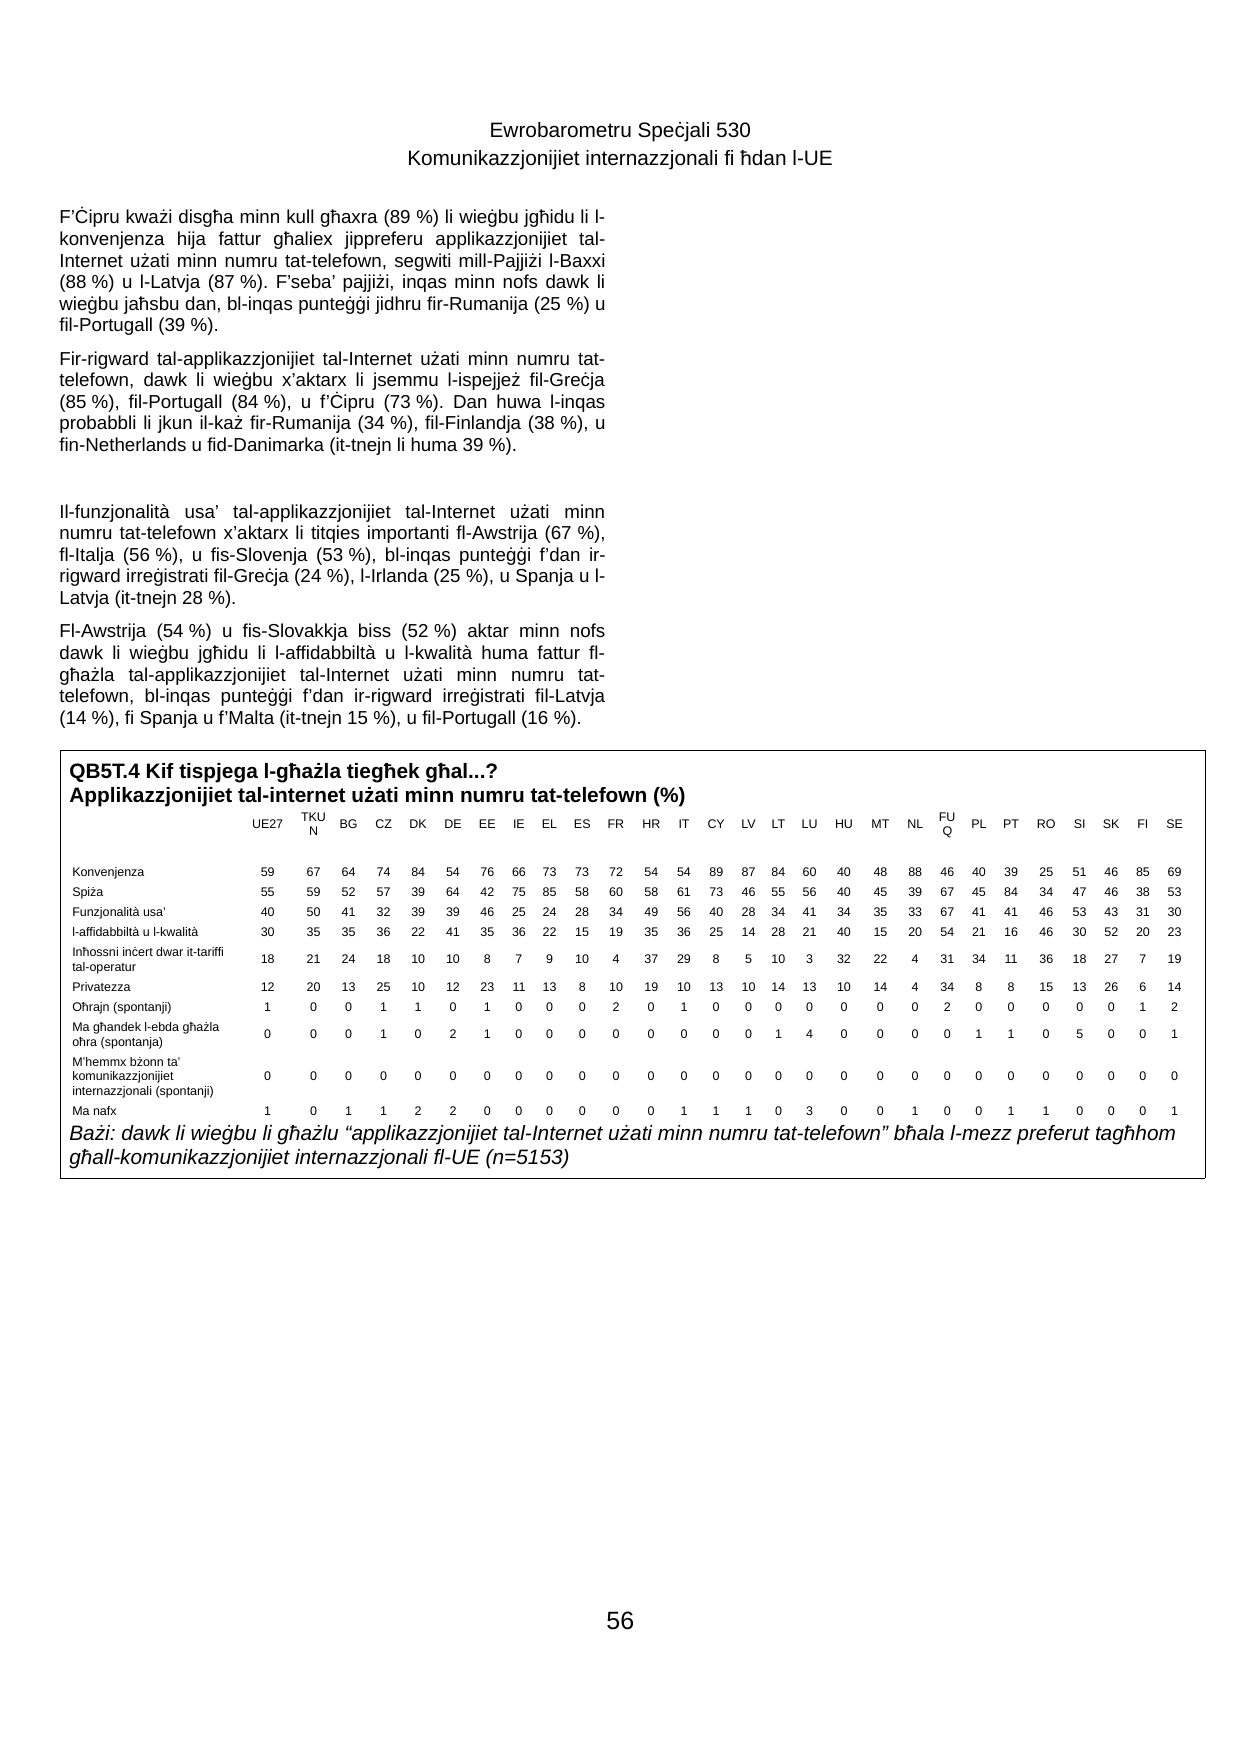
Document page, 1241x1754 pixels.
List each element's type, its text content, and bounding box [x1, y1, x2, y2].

table_header LV [734, 806, 763, 841]
table_cell [504, 841, 533, 861]
table_header CZ [366, 806, 400, 841]
table_header BG [330, 806, 366, 841]
table_cell 1 [899, 1101, 931, 1121]
table_header TKUN [296, 806, 330, 841]
table_cell 89 [699, 861, 733, 881]
text F’Ċipru kważi disgħa minn kull għaxra (89 %) li wieġbu jgħidu li l-konvenjenza hija fattur għaliex jippreferu applikazzjonijiet tal-Internet użati minn numru tat-telefown, segwiti mill-Pajjiżi l-Baxxi (88 %) u l-Latvja (87 %). F’seba’ pajjiżi, inqas minn nofs dawk li wieġbu jaħsbu dan, bl-inqas punteġġi jidhru fir-Rumanija (25 %) u fil-Portugall (39 %). [59, 206, 605, 336]
table_cell 0 [931, 1052, 963, 1101]
table_cell 47 [1065, 881, 1094, 902]
table_cell 2 [599, 997, 633, 1017]
table_cell 11 [504, 977, 533, 997]
table_cell 0 [669, 1052, 698, 1101]
table_cell 34 [963, 942, 994, 977]
table_cell 0 [599, 1017, 633, 1052]
table_cell 61 [669, 881, 698, 902]
table_cell 67 [296, 861, 330, 881]
table_cell 52 [330, 881, 366, 902]
table_cell 0 [862, 1017, 898, 1052]
table_header LT [763, 806, 793, 841]
table_cell 24 [534, 902, 565, 922]
table_cell [1094, 841, 1128, 861]
table_header DE [435, 806, 470, 841]
table_cell [366, 841, 400, 861]
table_cell 21 [963, 922, 994, 942]
table_cell M’hemmx bżonn ta’ komunikazzjonijiet internazzjonali (spontanji) [69, 1052, 238, 1101]
table_cell 84 [400, 861, 435, 881]
table_header IE [504, 806, 533, 841]
table_cell 51 [1065, 861, 1094, 881]
table_cell 64 [330, 861, 366, 881]
table_cell 45 [862, 881, 898, 902]
table_cell 75 [504, 881, 533, 902]
table_cell 1 [366, 1017, 400, 1052]
table_cell 21 [793, 922, 826, 942]
table_cell 0 [826, 1017, 862, 1052]
table_cell [1065, 841, 1094, 861]
table_cell 1 [366, 997, 400, 1017]
table_cell 0 [1027, 997, 1065, 1017]
table_header EL [534, 806, 565, 841]
table_cell 41 [963, 902, 994, 922]
table_cell 0 [931, 1101, 963, 1121]
table_cell 1 [239, 1101, 296, 1121]
table_cell 0 [826, 1101, 862, 1121]
table_cell 0 [734, 1017, 763, 1052]
table_cell 46 [470, 902, 504, 922]
table_cell 14 [734, 922, 763, 942]
table_cell 0 [1158, 1052, 1191, 1101]
table_header PL [963, 806, 994, 841]
table_cell 1 [669, 997, 698, 1017]
table_cell 39 [400, 902, 435, 922]
table_cell 52 [1094, 922, 1128, 942]
table_cell 0 [734, 1052, 763, 1101]
table_cell 73 [565, 861, 599, 881]
table_cell l-affidabbiltà u l-kwalità [69, 922, 238, 942]
table_cell 26 [1094, 977, 1128, 997]
table_cell [633, 841, 669, 861]
table_cell 0 [296, 1101, 330, 1121]
table_cell 18 [239, 942, 296, 977]
table_cell 31 [931, 942, 963, 977]
table_cell 66 [504, 861, 533, 881]
table_cell Ma nafx [69, 1101, 238, 1121]
table_cell 20 [899, 922, 931, 942]
table_cell 22 [400, 922, 435, 942]
text Bażi: dawk li wieġbu li għażlu “applikazzjonijiet tal-Internet użati minn numru tat-telefown” bħala l-mezz preferut tagħhom għall-komunikazzjonijiet internazzjonali fl-UE (n=5153) [69, 1121, 1196, 1169]
table_header PT [995, 806, 1027, 841]
table_cell 19 [633, 977, 669, 997]
table_cell 40 [826, 922, 862, 942]
table_header SI [1065, 806, 1094, 841]
table_cell 11 [995, 942, 1027, 977]
table_cell 0 [1128, 1052, 1157, 1101]
table_header FI [1128, 806, 1157, 841]
table_cell 9 [534, 942, 565, 977]
table_cell 36 [504, 922, 533, 942]
table_cell 0 [899, 1017, 931, 1052]
table_cell 39 [435, 902, 470, 922]
table_cell 58 [633, 881, 669, 902]
table_cell 58 [565, 881, 599, 902]
table_cell [1158, 841, 1191, 861]
table_cell 0 [995, 997, 1027, 1017]
table_cell 25 [1027, 861, 1065, 881]
table_cell 40 [826, 881, 862, 902]
table_cell 3 [793, 942, 826, 977]
table_cell Funzjonalità usa’ [69, 902, 238, 922]
table_cell 25 [699, 922, 733, 942]
table_cell 10 [734, 977, 763, 997]
table_cell 36 [1027, 942, 1065, 977]
table_cell 2 [931, 997, 963, 1017]
text QB5T.4 Kif tispjega l-għażla tiegħek għal...? [69, 758, 1196, 782]
table_cell 1 [239, 997, 296, 1017]
table_cell Inħossni inċert dwar it-tariffi tal-operatur [69, 942, 238, 977]
table_cell 0 [366, 1052, 400, 1101]
table_cell 0 [565, 1052, 599, 1101]
table_cell 13 [330, 977, 366, 997]
table_cell [793, 841, 826, 861]
table_cell 1 [470, 997, 504, 1017]
table_cell 1 [1027, 1101, 1065, 1121]
table_cell [69, 841, 238, 861]
table_cell 0 [565, 997, 599, 1017]
table_cell 84 [763, 861, 793, 881]
table_cell 13 [793, 977, 826, 997]
table_cell 0 [633, 1101, 669, 1121]
table_cell 30 [239, 922, 296, 942]
table_cell 16 [995, 922, 1027, 942]
table_cell 0 [763, 1052, 793, 1101]
table_cell 87 [734, 861, 763, 881]
table_cell Ma għandek l-ebda għażla oħra (spontanja) [69, 1017, 238, 1052]
table_cell 40 [963, 861, 994, 881]
table_cell 41 [330, 902, 366, 922]
table_cell 43 [1094, 902, 1128, 922]
table_cell [963, 841, 994, 861]
table_cell 14 [763, 977, 793, 997]
table_cell 6 [1128, 977, 1157, 997]
table_cell 12 [239, 977, 296, 997]
table_cell 49 [633, 902, 669, 922]
table_cell 0 [699, 997, 733, 1017]
table_header CY [699, 806, 733, 841]
table_cell 10 [826, 977, 862, 997]
table_cell 4 [899, 977, 931, 997]
table_cell 0 [239, 1017, 296, 1052]
table_cell 0 [963, 997, 994, 1017]
table_cell 0 [995, 1052, 1027, 1101]
table_cell 1 [963, 1017, 994, 1052]
table_cell [763, 841, 793, 861]
table_cell 0 [470, 1052, 504, 1101]
table_cell 18 [1065, 942, 1094, 977]
table_cell [239, 841, 296, 861]
table_cell 10 [400, 977, 435, 997]
table_cell 59 [239, 861, 296, 881]
table_cell 1 [763, 1017, 793, 1052]
table_cell 0 [699, 1017, 733, 1052]
table_cell 69 [1158, 861, 1191, 881]
table_cell 8 [995, 977, 1027, 997]
table_cell 2 [435, 1017, 470, 1052]
table_cell 0 [534, 1017, 565, 1052]
text Il-funzjonalità usa’ tal-applikazzjonijiet tal-Internet użati minn numru tat-telefown x’aktarx li titqies importanti fl-Awstrija (67 %), fl-Italja (56 %), u fis-Slovenja (53 %), bl-inqas punteġġi f’dan ir-rigward irreġistrati fil-Greċja (24 %), l-Irlanda (25 %), u Spanja u l-Latvja (it-tnejn 28 %). [59, 501, 605, 608]
table_cell 56 [793, 881, 826, 902]
table_cell 35 [330, 922, 366, 942]
table_cell 1 [734, 1101, 763, 1121]
table_cell 14 [862, 977, 898, 997]
table_cell 41 [995, 902, 1027, 922]
table_cell 0 [565, 1017, 599, 1052]
table_cell 0 [504, 1101, 533, 1121]
table_cell 0 [826, 997, 862, 1017]
table_cell 1 [995, 1101, 1027, 1121]
table_cell [599, 841, 633, 861]
table_cell Oħrajn (spontanji) [69, 997, 238, 1017]
table_cell 0 [763, 1101, 793, 1121]
table_cell 13 [534, 977, 565, 997]
table_cell 22 [534, 922, 565, 942]
table_cell 55 [239, 881, 296, 902]
table_cell 28 [734, 902, 763, 922]
table_cell [995, 841, 1027, 861]
table_cell 39 [400, 881, 435, 902]
table_cell 0 [565, 1101, 599, 1121]
table_cell 32 [366, 902, 400, 922]
table_cell 0 [1094, 1017, 1128, 1052]
table_cell 74 [366, 861, 400, 881]
table_cell 46 [1094, 861, 1128, 881]
table_cell [565, 841, 599, 861]
table_header NL [899, 806, 931, 841]
table_cell 84 [995, 881, 1027, 902]
table_cell 72 [599, 861, 633, 881]
table_cell 0 [633, 1017, 669, 1052]
table_cell 0 [862, 1101, 898, 1121]
table_cell 28 [565, 902, 599, 922]
table_header [69, 806, 238, 841]
table_cell 27 [1094, 942, 1128, 977]
table_cell 2 [1158, 997, 1191, 1017]
table_cell 19 [1158, 942, 1191, 977]
table_cell 48 [862, 861, 898, 881]
table_header DK [400, 806, 435, 841]
table_cell [862, 841, 898, 861]
table_cell 12 [435, 977, 470, 997]
table_cell 0 [504, 1052, 533, 1101]
table_cell 4 [599, 942, 633, 977]
table_cell 30 [1158, 902, 1191, 922]
table_cell 8 [565, 977, 599, 997]
table_cell 0 [862, 1052, 898, 1101]
table_cell 0 [435, 1052, 470, 1101]
table_cell 0 [1128, 1101, 1157, 1121]
table_cell Konvenjenza [69, 861, 238, 881]
table_cell 29 [669, 942, 698, 977]
table_cell 5 [1065, 1017, 1094, 1052]
table_cell 0 [899, 1052, 931, 1101]
table_header HR [633, 806, 669, 841]
table_cell 64 [435, 881, 470, 902]
table_cell 40 [826, 861, 862, 881]
table_cell 42 [470, 881, 504, 902]
text Fl-Awstrija (54 %) u fis-Slovakkja biss (52 %) aktar minn nofs dawk li wieġbu jgħidu li l-affidabbiltà u l-kwalità huma fattur fl-għażla tal-applikazzjonijiet tal-Internet użati minn numru tat-telefown, bl-inqas punteġġi f’dan ir-rigward irreġistrati fil-Latvja (14 %), fi Spanja u f’Malta (it-tnejn 15 %), u fil-Portugall (16 %). [59, 620, 605, 728]
table_cell 57 [366, 881, 400, 902]
table_cell 41 [793, 902, 826, 922]
table_cell 67 [931, 881, 963, 902]
table_cell 36 [366, 922, 400, 942]
table_cell 15 [565, 922, 599, 942]
table_cell 35 [862, 902, 898, 922]
table_cell 0 [296, 997, 330, 1017]
table_cell [1128, 841, 1157, 861]
table_cell 85 [1128, 861, 1157, 881]
table_cell [470, 841, 504, 861]
table_cell Privatezza [69, 977, 238, 997]
table_cell 67 [931, 902, 963, 922]
table_cell 23 [1158, 922, 1191, 942]
table_cell 41 [435, 922, 470, 942]
table_cell [826, 841, 862, 861]
table_cell 19 [599, 922, 633, 942]
table_cell 35 [296, 922, 330, 942]
table_header LU [793, 806, 826, 841]
table_cell 34 [931, 977, 963, 997]
table_cell 0 [1065, 997, 1094, 1017]
table_cell 0 [899, 997, 931, 1017]
table_cell 0 [793, 997, 826, 1017]
table_cell 46 [1027, 902, 1065, 922]
table_cell 54 [633, 861, 669, 881]
table_cell 0 [826, 1052, 862, 1101]
table_cell 8 [963, 977, 994, 997]
table_cell Spiża [69, 881, 238, 902]
table_cell 34 [826, 902, 862, 922]
table_cell 56 [669, 902, 698, 922]
table_cell 35 [633, 922, 669, 942]
table_cell 0 [435, 997, 470, 1017]
table_cell 0 [534, 1052, 565, 1101]
table_cell 53 [1065, 902, 1094, 922]
table_cell [899, 841, 931, 861]
table_cell 0 [296, 1017, 330, 1052]
table_cell 1 [366, 1101, 400, 1121]
table_cell 0 [296, 1052, 330, 1101]
table_cell 0 [470, 1101, 504, 1121]
table_cell 10 [435, 942, 470, 977]
table_cell 88 [899, 861, 931, 881]
table_cell 46 [931, 861, 963, 881]
table_cell 20 [1128, 922, 1157, 942]
table_cell 25 [366, 977, 400, 997]
table_cell 0 [963, 1052, 994, 1101]
table_cell 5 [734, 942, 763, 977]
table_cell 60 [599, 881, 633, 902]
table_cell 85 [534, 881, 565, 902]
table_cell 73 [534, 861, 565, 881]
table_cell 33 [899, 902, 931, 922]
table_cell 0 [862, 997, 898, 1017]
table_cell 0 [1128, 1017, 1157, 1052]
table_cell 54 [931, 922, 963, 942]
table_cell 0 [793, 1052, 826, 1101]
table_cell 18 [366, 942, 400, 977]
table_cell [1027, 841, 1065, 861]
table_cell 46 [1094, 881, 1128, 902]
table_cell 8 [470, 942, 504, 977]
table_cell 0 [763, 997, 793, 1017]
table_cell 0 [1027, 1017, 1065, 1052]
table_header SK [1094, 806, 1128, 841]
table_cell 0 [330, 997, 366, 1017]
table_cell [669, 841, 698, 861]
table_cell 8 [699, 942, 733, 977]
table_cell 36 [669, 922, 698, 942]
table_cell 10 [599, 977, 633, 997]
table_header MT [862, 806, 898, 841]
table_cell 0 [330, 1052, 366, 1101]
table_cell 0 [534, 997, 565, 1017]
table_cell 1 [995, 1017, 1027, 1052]
table_cell 4 [793, 1017, 826, 1052]
table_cell 1 [470, 1017, 504, 1052]
table_cell 1 [1158, 1101, 1191, 1121]
table_cell 53 [1158, 881, 1191, 902]
table_cell 31 [1128, 902, 1157, 922]
table_cell 34 [599, 902, 633, 922]
table_cell 38 [1128, 881, 1157, 902]
table_cell 0 [1027, 1052, 1065, 1101]
table_cell 24 [330, 942, 366, 977]
table_cell 7 [1128, 942, 1157, 977]
table_cell [435, 841, 470, 861]
table_cell 54 [669, 861, 698, 881]
table_cell 0 [633, 1052, 669, 1101]
table_cell 1 [1128, 997, 1157, 1017]
table_cell 0 [931, 1017, 963, 1052]
table_cell 13 [699, 977, 733, 997]
table_header ES [565, 806, 599, 841]
table_cell [534, 841, 565, 861]
table_cell 13 [1065, 977, 1094, 997]
table_cell 35 [470, 922, 504, 942]
table_cell [296, 841, 330, 861]
table_cell 0 [734, 997, 763, 1017]
table_cell 2 [400, 1101, 435, 1121]
table_cell 54 [435, 861, 470, 881]
table_cell 45 [963, 881, 994, 902]
table_cell 76 [470, 861, 504, 881]
table_cell 30 [1065, 922, 1094, 942]
table_cell [330, 841, 366, 861]
table_cell [400, 841, 435, 861]
table_header UE27 [239, 806, 296, 841]
table_cell 0 [330, 1017, 366, 1052]
table_cell 28 [763, 922, 793, 942]
table_cell 1 [330, 1101, 366, 1121]
table_cell 60 [793, 861, 826, 881]
table_cell 0 [534, 1101, 565, 1121]
table_cell 0 [599, 1101, 633, 1121]
table_cell 10 [669, 977, 698, 997]
table_cell [931, 841, 963, 861]
text Fir-rigward tal-applikazzjonijiet tal-Internet użati minn numru tat-telefown, dawk li wieġbu x’aktarx li jsemmu l-ispejjeż fil-Greċja (85 %), fil-Portugall (84 %), u f’Ċipru (73 %). Dan huwa l-inqas probabbli li jkun il-każ fir-Rumanija (34 %), fil-Finlandja (38 %), u fin-Netherlands u fid-Danimarka (it-tnejn li huma 39 %). [59, 347, 605, 455]
table_cell 0 [1094, 1101, 1128, 1121]
table_cell [699, 841, 733, 861]
table_cell 39 [995, 861, 1027, 881]
table_cell 34 [1027, 881, 1065, 902]
table_cell 10 [400, 942, 435, 977]
table_cell 0 [699, 1052, 733, 1101]
table_cell 40 [699, 902, 733, 922]
table_cell 46 [734, 881, 763, 902]
table_cell 1 [669, 1101, 698, 1121]
table_cell 3 [793, 1101, 826, 1121]
table_cell 55 [763, 881, 793, 902]
table_cell 1 [400, 997, 435, 1017]
table_cell [734, 841, 763, 861]
table_cell 2 [435, 1101, 470, 1121]
table_header HU [826, 806, 862, 841]
table_cell 21 [296, 942, 330, 977]
table_cell 0 [239, 1052, 296, 1101]
table_cell 32 [826, 942, 862, 977]
table_cell 0 [1065, 1052, 1094, 1101]
table_cell 4 [899, 942, 931, 977]
table_cell 0 [400, 1052, 435, 1101]
table_cell 0 [1094, 1052, 1128, 1101]
table_cell 7 [504, 942, 533, 977]
table_cell 0 [400, 1017, 435, 1052]
table_cell 15 [1027, 977, 1065, 997]
table_cell 0 [599, 1052, 633, 1101]
table_cell 1 [699, 1101, 733, 1121]
table_cell 22 [862, 942, 898, 977]
table_header EE [470, 806, 504, 841]
table_cell 50 [296, 902, 330, 922]
table_header FUQ [931, 806, 963, 841]
table_cell 46 [1027, 922, 1065, 942]
table_cell 59 [296, 881, 330, 902]
table_header RO [1027, 806, 1065, 841]
table_cell 1 [1158, 1017, 1191, 1052]
table_cell 40 [239, 902, 296, 922]
table_cell 73 [699, 881, 733, 902]
table_cell 25 [504, 902, 533, 922]
table_cell 14 [1158, 977, 1191, 997]
table_cell 0 [1094, 997, 1128, 1017]
table_cell 0 [1065, 1101, 1094, 1121]
table_cell 10 [565, 942, 599, 977]
table_cell 15 [862, 922, 898, 942]
table_cell 20 [296, 977, 330, 997]
table_cell 0 [504, 1017, 533, 1052]
table_header SE [1158, 806, 1191, 841]
table_cell 0 [669, 1017, 698, 1052]
table_header IT [669, 806, 698, 841]
table_cell 10 [763, 942, 793, 977]
table_cell 39 [899, 881, 931, 902]
table_header FR [599, 806, 633, 841]
table_cell 34 [763, 902, 793, 922]
table_cell 37 [633, 942, 669, 977]
text Applikazzjonijiet tal-internet użati minn numru tat-telefown (%) [69, 782, 1196, 806]
table_cell 0 [504, 997, 533, 1017]
table_cell 23 [470, 977, 504, 997]
table_cell 0 [963, 1101, 994, 1121]
table_cell 0 [633, 997, 669, 1017]
